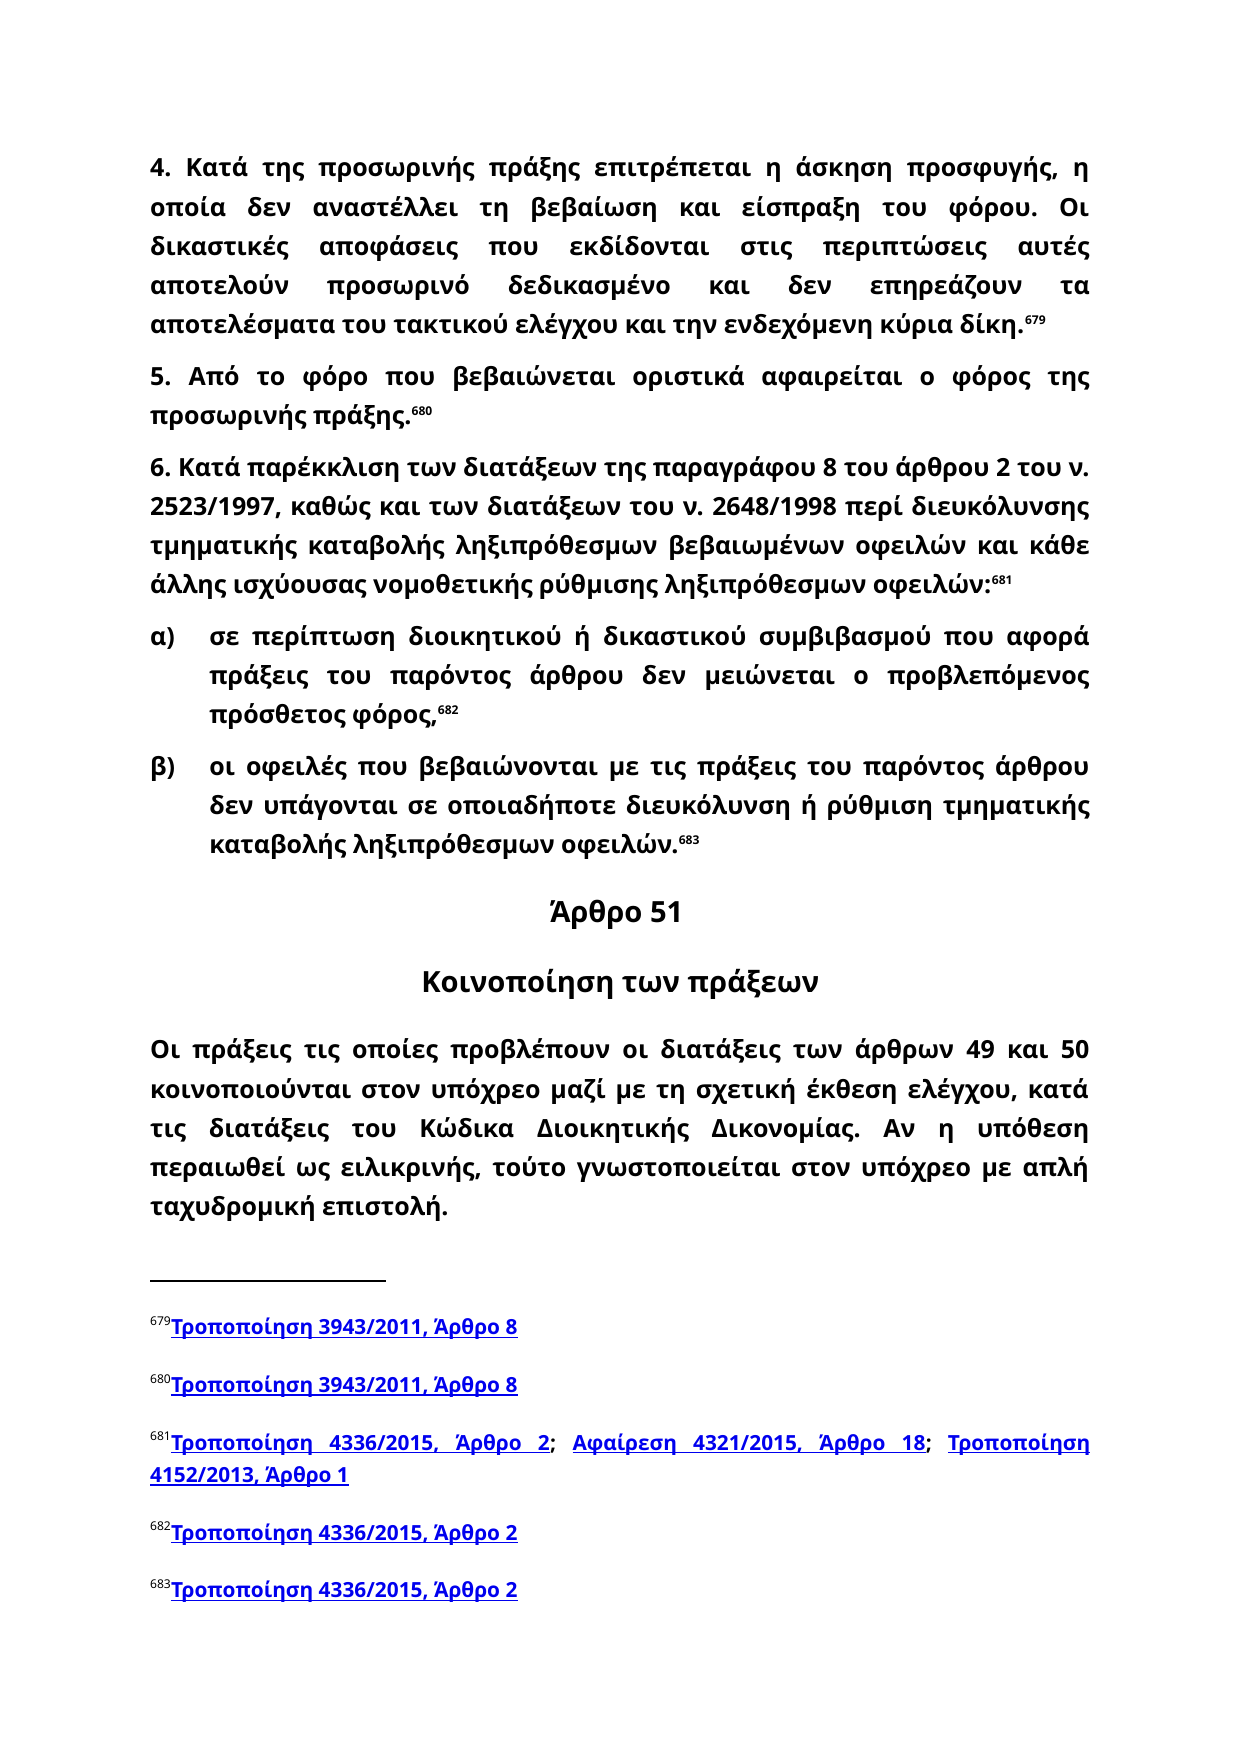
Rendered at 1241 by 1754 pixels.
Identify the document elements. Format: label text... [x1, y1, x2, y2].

text Τροποποίηση 3943/2011, Άρθρο 8 [150, 1312, 1090, 1341]
list α) σε περίπτωση διοικητικού ή δικαστικού συμβιβασμού που αφορά πράξεις του παρόντος άρθρου δεν μειώνεται ο προβλεπόμενος πρόσθετος φόρος, [150, 618, 1090, 731]
text Τροποποίηση 3943/2011, Άρθρο 8 [150, 1370, 1090, 1398]
text 5. Από το φόρο που βεβαιώνεται οριστικά αφαιρείται ο φόρος της προσωρινής πράξης. [150, 358, 1090, 432]
text Οι πράξεις τις οποίες προβλέπουν οι διατάξεις των άρθρων 49 και 50 κοινοποιούνται στον υπόχρεο μαζί με τη σχετική έκθεση ελέγχου, κατά τις διατάξεις του Κώδικα Διοικητικής Δικονομίας. Αν η υπόθεση περαιωθεί ως ειλικρινής, τούτο γνωστοποιείται στον υπόχρεο με απλή ταχυδρομική επιστολή. [150, 1032, 1090, 1223]
text 4. Κατά της προσωρινής πράξης επιτρέπεται η άσκηση προσφυγής, η οποία δεν αναστέλλει τη βεβαίωση και είσπραξη του φόρου. Οι δικαστικές αποφάσεις που εκδίδονται στις περιπτώσεις αυτές αποτελούν προσωρινό δεδικασμένο και δεν επηρεάζουν τα αποτελέσματα του τακτικού ελέγχου και την ενδεχόμενη κύρια δίκη. [150, 150, 1090, 341]
subtitle Κοινοποίηση των πράξεων [150, 961, 1090, 1001]
list β) οι οφειλές που βεβαιώνονται με τις πράξεις του παρόντος άρθρου δεν υπάγονται σε οποιαδήποτε διευκόλυνση ή ρύθμιση τμηματικής καταβολής ληξιπρόθεσμων οφειλών. [150, 748, 1090, 861]
text Τροποποίηση 4336/2015, Άρθρο 2 [150, 1576, 1090, 1604]
text Τροποποίηση 4336/2015, Άρθρο 2; Αφαίρεση 4321/2015, Άρθρο 18; Τροποποίηση 4152/2013, Άρθρο 1 [150, 1428, 1090, 1489]
subtitle Άρθρο 51 [150, 891, 1090, 931]
text Τροποποίηση 4336/2015, Άρθρο 2 [150, 1518, 1090, 1546]
text 6. Κατά παρέκκλιση των διατάξεων της παραγράφου 8 του άρθρου 2 του ν. 2523/1997, καθώς και των διατάξεων του ν. 2648/1998 περί διευκόλυνσης τμηματικής καταβολής ληξιπρόθεσμων βεβαιωμένων οφειλών και κάθε άλλης ισχύουσας νομοθετικής ρύθμισης ληξιπρόθεσμων οφειλών: [150, 449, 1090, 601]
